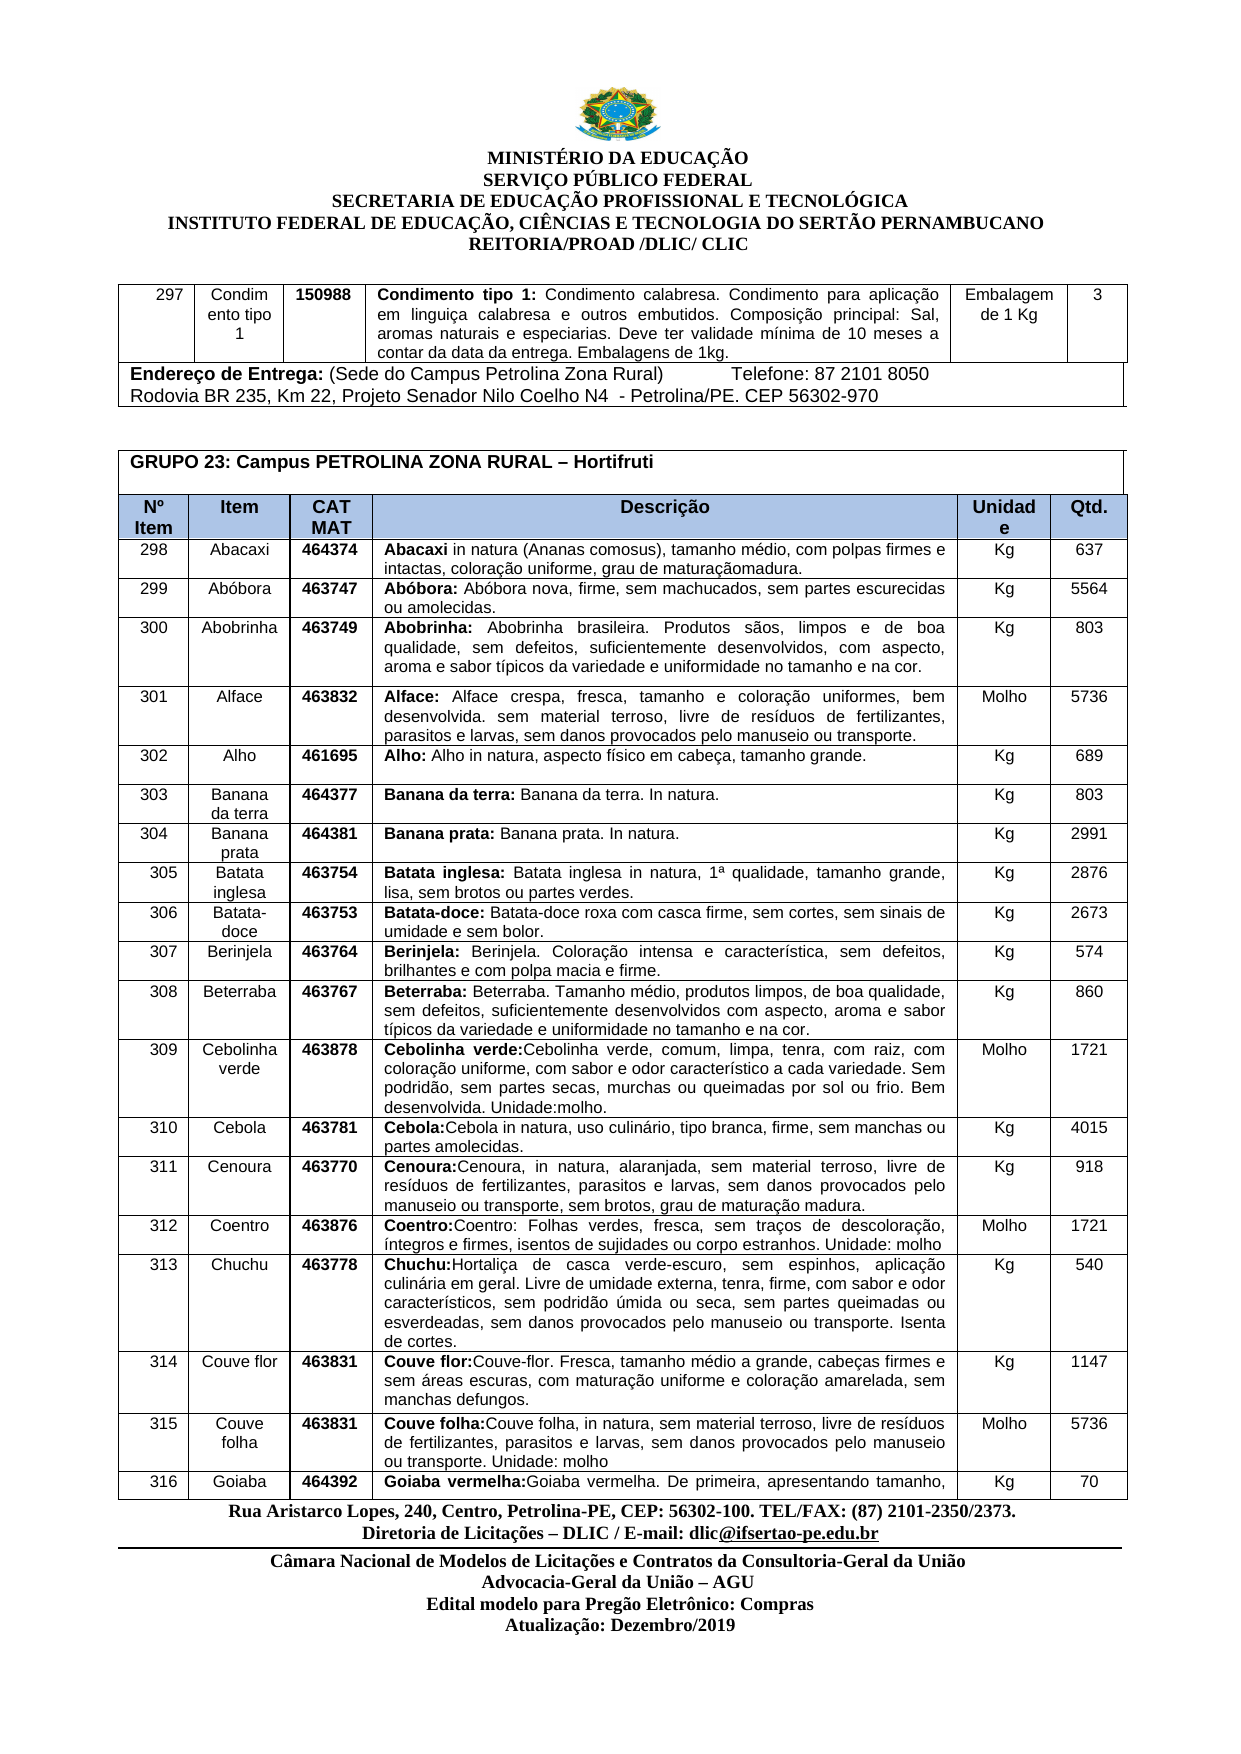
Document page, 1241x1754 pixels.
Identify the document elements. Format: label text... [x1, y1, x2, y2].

table_cell Chuchu [189, 1255, 289, 1351]
table_cell Embalagem de 1 Kg [951, 285, 1067, 362]
table_cell Abacaxi [189, 540, 289, 578]
table_cell Condimento tipo 1: Condimento calabresa. Condimento para aplicação em linguiça calabresa e outros embutidos. Composição principal: Sal, aromas naturais e especiarias. Deve ter validade mínima de 10 meses a contar da data da entrega. Embalagens de 1kg. [366, 285, 950, 362]
table_cell Alface [189, 687, 289, 745]
table_cell Kg [958, 540, 1050, 578]
table_cell Kg [958, 579, 1050, 617]
table_cell 305 [119, 863, 188, 902]
table_cell 316 [119, 1472, 188, 1499]
table_cell Couve folha:Couve folha, in natura, sem material terroso, livre de resíduos de fertilizantes, parasitos e larvas, sem danos provocados pelo manuseio ou transporte. Unidade: molho [373, 1414, 957, 1471]
table_cell Kg [958, 863, 1050, 902]
table_cell 5564 [1051, 579, 1127, 617]
table_cell Molho [958, 1216, 1050, 1254]
table_cell Nº Item [119, 495, 188, 538]
table_cell 540 [1051, 1255, 1127, 1351]
table_cell 464377 [291, 785, 372, 823]
table_cell 463781 [291, 1118, 372, 1156]
table_cell Batata inglesa: Batata inglesa in natura, 1ª qualidade, tamanho grande, lisa, sem brotos ou partes verdes. [373, 863, 957, 902]
table_cell 463831 [291, 1352, 372, 1413]
table_cell 2876 [1051, 863, 1127, 902]
table_cell 308 [119, 981, 188, 1039]
table_cell 637 [1051, 540, 1127, 578]
table_cell 297 [119, 285, 194, 362]
table_cell Kg [958, 981, 1050, 1039]
table_cell Cebolinha verde [189, 1040, 289, 1117]
table_cell Couve flor:Couve-flor. Fresca, tamanho médio a grande, cabeças firmes e sem áreas escuras, com maturação uniforme e coloração amarelada, sem manchas defungos. [373, 1352, 957, 1413]
table_cell 463770 [291, 1157, 372, 1214]
table_cell Berinjela [189, 942, 289, 980]
table_cell Unidade [958, 495, 1050, 538]
table_cell Kg [958, 1472, 1050, 1499]
table_cell 301 [119, 687, 188, 745]
table_cell Alho [189, 746, 289, 783]
table_cell Abacaxi in natura (Ananas comosus), tamanho médio, com polpas firmes e intactas, coloração uniforme, grau de maturaçãomadura. [373, 540, 957, 578]
table_cell Item [189, 495, 289, 538]
table_cell Cebolinha verde:Cebolinha verde, comum, limpa, tenra, com raiz, com coloração uniforme, com sabor e odor característico a cada variedade. Sem podridão, sem partes secas, murchas ou queimadas por sol ou frio. Bem desenvolvida. Unidade:molho. [373, 1040, 957, 1117]
table_cell 463749 [291, 618, 372, 686]
table_cell Berinjela: Berinjela. Coloração intensa e característica, sem defeitos, brilhantes e com polpa macia e firme. [373, 942, 957, 980]
table_cell 860 [1051, 981, 1127, 1039]
table_cell Molho [958, 687, 1050, 745]
table_cell Kg [958, 1255, 1050, 1351]
table_cell Molho [958, 1414, 1050, 1471]
table_cell Banana da terra [189, 785, 289, 823]
table_cell Kg [958, 618, 1050, 686]
table_cell Goiaba [189, 1472, 289, 1499]
table_cell 803 [1051, 618, 1127, 686]
table_cell 315 [119, 1414, 188, 1471]
table_cell 2991 [1051, 824, 1127, 862]
table_cell 299 [119, 579, 188, 617]
table_cell 463753 [291, 903, 372, 941]
table_cell 150988 [284, 285, 365, 362]
table_cell 918 [1051, 1157, 1127, 1214]
table_cell 464374 [291, 540, 372, 578]
table_cell Cebola:Cebola in natura, uso culinário, tipo branca, firme, sem manchas ou partes amolecidas. [373, 1118, 957, 1156]
table_cell 463832 [291, 687, 372, 745]
table_cell Cenoura:Cenoura, in natura, alaranjada, sem material terroso, livre de resíduos de fertilizantes, parasitos e larvas, sem danos provocados pelo manuseio ou transporte, sem brotos, grau de maturação madura. [373, 1157, 957, 1214]
table_cell Cebola [189, 1118, 289, 1156]
table_cell 3 [1068, 285, 1127, 362]
table_cell 463831 [291, 1414, 372, 1471]
table_cell 313 [119, 1255, 188, 1351]
table_cell 303 [119, 785, 188, 823]
table_cell 312 [119, 1216, 188, 1254]
table_cell Endereço de Entrega: (Sede do Campus Petrolina Zona Rural) Telefone: 87 2101 8050 Rodovia BR 235, Km 22, Projeto Senador Nilo Coelho N4 - Petrolina/PE. CEP 56302-970 [119, 363, 1123, 406]
table_cell Alface: Alface crespa, fresca, tamanho e coloração uniformes, bem desenvolvida. sem material terroso, livre de resíduos de fertilizantes, parasitos e larvas, sem danos provocados pelo manuseio ou transporte. [373, 687, 957, 745]
table_cell Beterraba: Beterraba. Tamanho médio, produtos limpos, de boa qualidade, sem defeitos, suficientemente desenvolvidos com aspecto, aroma e sabor típicos da variedade e uniformidade no tamanho e na cor. [373, 981, 957, 1039]
table_cell 574 [1051, 942, 1127, 980]
table_cell Batata-doce: Batata-doce roxa com casca firme, sem cortes, sem sinais de umidade e sem bolor. [373, 903, 957, 941]
table_cell Abobrinha: Abobrinha brasileira. Produtos sãos, limpos e de boa qualidade, sem defeitos, suficientemente desenvolvidos, com aspecto, aroma e sabor típicos da variedade e uniformidade no tamanho e na cor. [373, 618, 957, 686]
table_cell Qtd. [1051, 495, 1127, 538]
table_cell Molho [958, 1040, 1050, 1117]
table_cell 463778 [291, 1255, 372, 1351]
table_cell 463876 [291, 1216, 372, 1254]
table_cell 5736 [1051, 687, 1127, 745]
table_cell Goiaba vermelha:Goiaba vermelha. De primeira, apresentando tamanho, [373, 1472, 957, 1499]
table_cell 302 [119, 746, 188, 783]
table_cell 463878 [291, 1040, 372, 1117]
table_cell CAT MAT [291, 495, 372, 538]
table_cell Coentro [189, 1216, 289, 1254]
table_cell 1721 [1051, 1216, 1127, 1254]
table_cell 2673 [1051, 903, 1127, 941]
table_cell Chuchu:Hortaliça de casca verde-escuro, sem espinhos, aplicação culinária em geral. Livre de umidade externa, tenra, firme, com sabor e odor característicos, sem podridão úmida ou seca, sem partes queimadas ou esverdeadas, sem danos provocados pelo manuseio ou transporte. Isenta de cortes. [373, 1255, 957, 1351]
picture [575, 87, 661, 141]
table_cell 463767 [291, 981, 372, 1039]
table_cell Batata inglesa [189, 863, 289, 902]
table_cell 463764 [291, 942, 372, 980]
table_cell 298 [119, 540, 188, 578]
table_cell 1147 [1051, 1352, 1127, 1413]
table_cell Batata-doce [189, 903, 289, 941]
table_cell 309 [119, 1040, 188, 1117]
table_cell Abobrinha [189, 618, 289, 686]
table_cell 461695 [291, 746, 372, 783]
table_cell 464381 [291, 824, 372, 862]
table_cell Descrição [373, 495, 957, 538]
table_cell 464392 [291, 1472, 372, 1499]
table_cell Couve flor [189, 1352, 289, 1413]
table_cell 70 [1051, 1472, 1127, 1499]
table_cell 463747 [291, 579, 372, 617]
table_cell 803 [1051, 785, 1127, 823]
table_cell Kg [958, 746, 1050, 783]
table_cell 463754 [291, 863, 372, 902]
table_cell Condimento tipo 1 [195, 285, 283, 362]
table_cell 1721 [1051, 1040, 1127, 1117]
table_cell 300 [119, 618, 188, 686]
table_cell Banana prata [189, 824, 289, 862]
table_cell 4015 [1051, 1118, 1127, 1156]
table_cell Banana da terra: Banana da terra. In natura. [373, 785, 957, 823]
table_header GRUPO 23: Campus PETROLINA ZONA RURAL – Hortifruti [119, 451, 1123, 494]
table_cell Abóbora: Abóbora nova, firme, sem machucados, sem partes escurecidas ou amolecidas. [373, 579, 957, 617]
table_cell Alho: Alho in natura, aspecto físico em cabeça, tamanho grande. [373, 746, 957, 783]
table_cell 5736 [1051, 1414, 1127, 1471]
table_cell Kg [958, 785, 1050, 823]
table_cell 304 [119, 824, 188, 862]
table_cell Couve folha [189, 1414, 289, 1471]
table_cell 307 [119, 942, 188, 980]
table_cell Coentro:Coentro: Folhas verdes, fresca, sem traços de descoloração, íntegros e firmes, isentos de sujidades ou corpo estranhos. Unidade: molho [373, 1216, 957, 1254]
table_cell 306 [119, 903, 188, 941]
table_cell Banana prata: Banana prata. In natura. [373, 824, 957, 862]
table_cell Kg [958, 942, 1050, 980]
table_cell Cenoura [189, 1157, 289, 1214]
table_cell Kg [958, 1118, 1050, 1156]
table_cell Kg [958, 1157, 1050, 1214]
table_cell 310 [119, 1118, 188, 1156]
table_cell Kg [958, 1352, 1050, 1413]
table_cell 314 [119, 1352, 188, 1413]
table_cell 311 [119, 1157, 188, 1214]
table_cell Kg [958, 903, 1050, 941]
table_cell Abóbora [189, 579, 289, 617]
table_cell Beterraba [189, 981, 289, 1039]
table_cell 689 [1051, 746, 1127, 783]
table_cell Kg [958, 824, 1050, 862]
